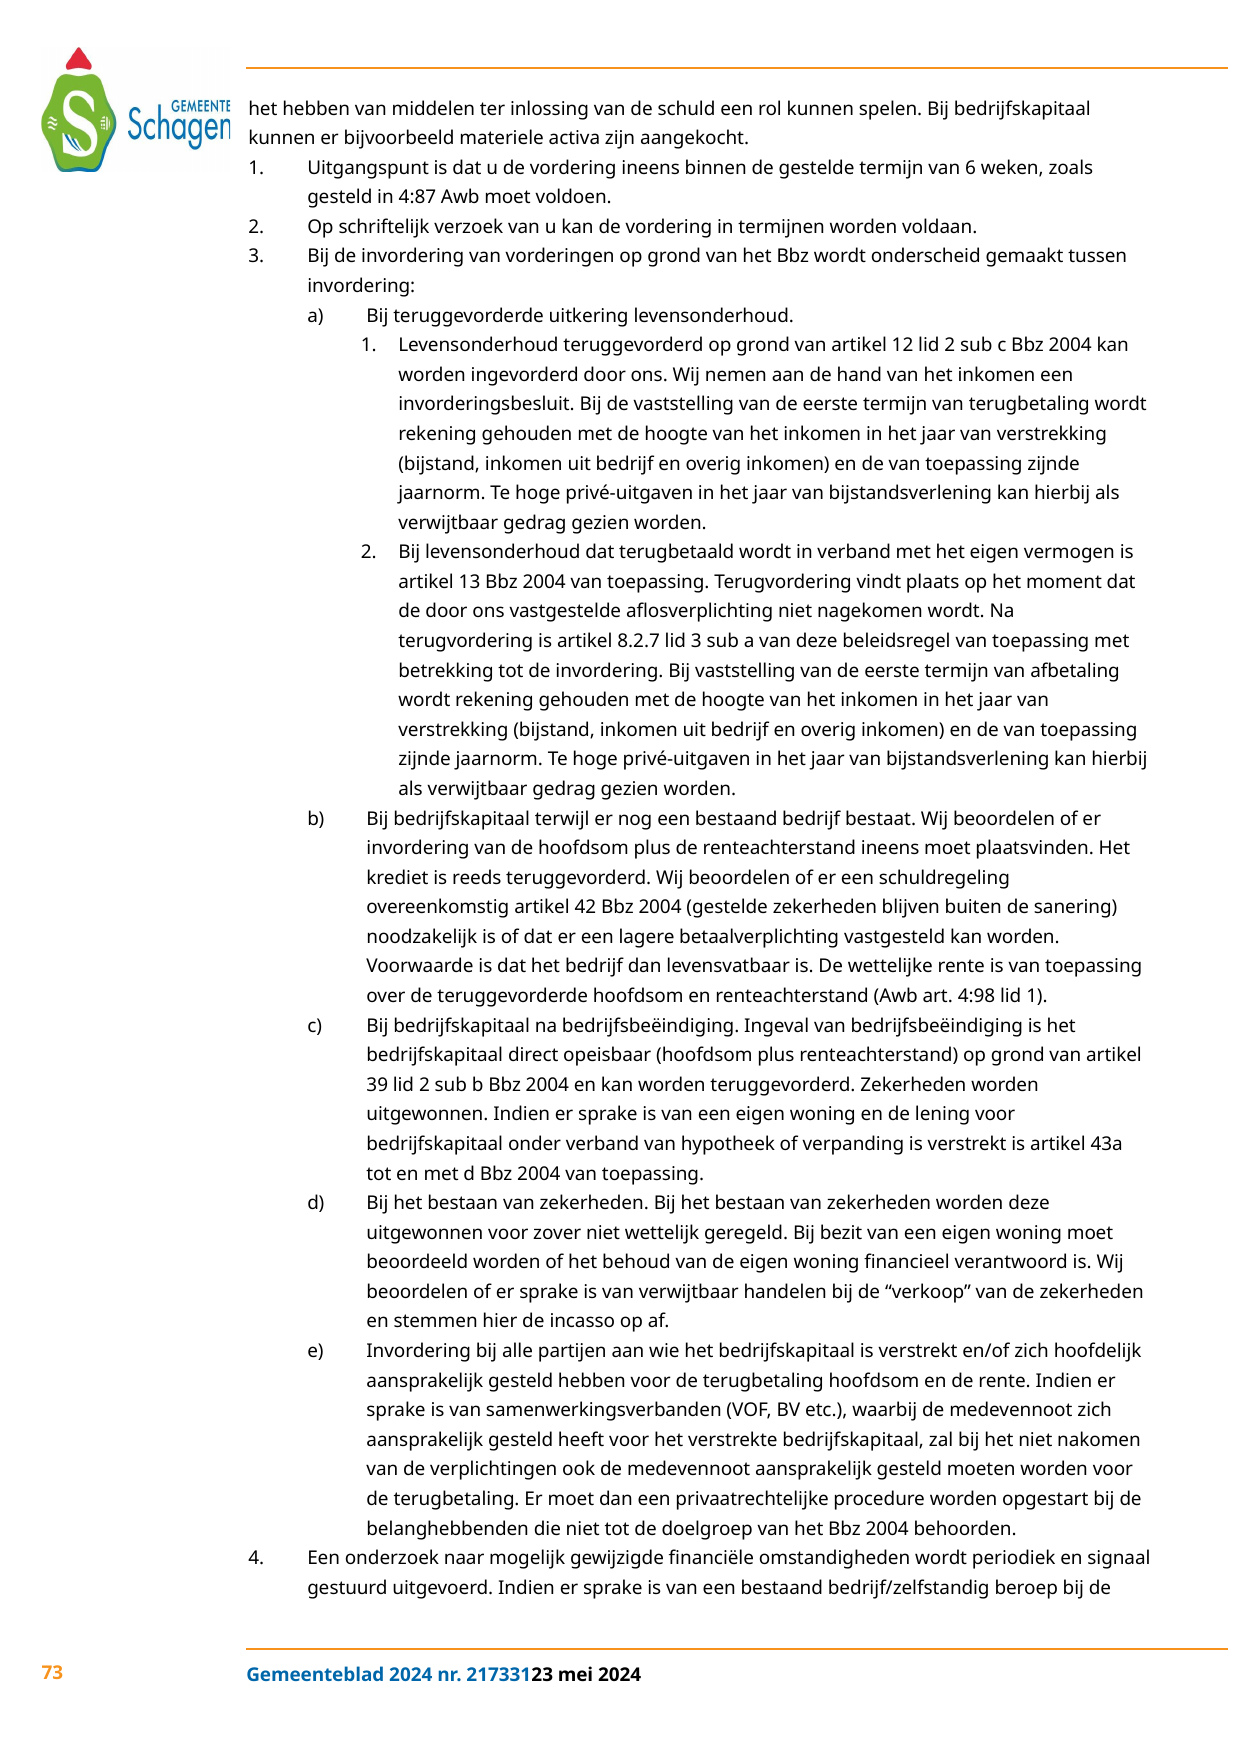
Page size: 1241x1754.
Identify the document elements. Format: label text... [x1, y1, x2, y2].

picture [41, 47, 231, 172]
list Levensonderhoud teruggevorderd op grond van artikel 12 lid 2 sub c Bbz 2004 kan worden ingevorderd door ons. Wij nemen aan de hand van het inkomen een invorderingsbesluit. Bij de vaststelling van de eerste termijn van terugbetaling wordt rekening gehouden met de hoogte van het inkomen in het jaar van verstrekking (bijstand, inkomen uit bedrijf en overig inkomen) en de van toepassing zijnde jaarnorm. Te hoge privé-uitgaven in het jaar van bijstandsverlening kan hierbij als verwijtbaar gedrag gezien worden. [361, 331, 1152, 535]
list Bij levensonderhoud dat terugbetaald wordt in verband met het eigen vermogen is artikel 13 Bbz 2004 van toepassing. Terugvordering vindt plaats op het moment dat de door ons vastgestelde aflosverplichting niet nagekomen wordt. Na terugvordering is artikel 8.2.7 lid 3 sub a van deze beleidsregel van toepassing met betrekking tot de invordering. Bij vaststelling van de eerste termijn van afbetaling wordt rekening gehouden met de hoogte van het inkomen in het jaar van verstrekking (bijstand, inkomen uit bedrijf en overig inkomen) en de van toepassing zijnde jaarnorm. Te hoge privé-uitgaven in het jaar van bijstandsverlening kan hierbij als verwijtbaar gedrag gezien worden. [361, 538, 1152, 801]
list Bij bedrijfskapitaal terwijl er nog een bestaand bedrijf bestaat. Wij beoordelen of er invordering van de hoofdsom plus de renteachterstand ineens moet plaatsvinden. Het krediet is reeds teruggevorderd. Wij beoordelen of er een schuldregeling overeenkomstig artikel 42 Bbz 2004 (gestelde zekerheden blijven buiten de sanering) noodzakelijk is of dat er een lagere betaalverplichting vastgesteld kan worden. Voorwaarde is dat het bedrijf dan levensvatbaar is. De wettelijke rente is van toepassing over de teruggevorderde hoofdsom en renteachterstand (Awb art. 4:98 lid 1). [307, 805, 1152, 1008]
list Een onderzoek naar mogelijk gewijzigde financiële omstandigheden wordt periodiek en signaal gestuurd uitgevoerd. Indien er sprake is van een bestaand bedrijf/zelfstandig beroep bij de [248, 1544, 1152, 1600]
list Bij teruggevorderde uitkering levensonderhoud. [307, 302, 1152, 328]
list Bij bedrijfskapitaal na bedrijfsbeëindiging. Ingeval van bedrijfsbeëindiging is het bedrijfskapitaal direct opeisbaar (hoofdsom plus renteachterstand) op grond van artikel 39 lid 2 sub b Bbz 2004 en kan worden teruggevorderd. Zekerheden worden uitgewonnen. Indien er sprake is van een eigen woning en de lening voor bedrijfskapitaal onder verband van hypotheek of verpanding is verstrekt is artikel 43a tot en met d Bbz 2004 van toepassing. [307, 1012, 1152, 1186]
text het hebben van middelen ter inlossing van de schuld een rol kunnen spelen. Bij bedrijfskapitaal kunnen er bijvoorbeeld materiele activa zijn aangekocht. [248, 95, 1152, 150]
list Uitgangspunt is dat u de vordering ineens binnen de gestelde termijn van 6 weken, zoals gesteld in 4:87 Awb moet voldoen. [248, 154, 1152, 209]
list Invordering bij alle partijen aan wie het bedrijfskapitaal is verstrekt en/of zich hoofdelijk aansprakelijk gesteld hebben voor de terugbetaling hoofdsom en de rente. Indien er sprake is van samenwerkingsverbanden (VOF, BV etc.), waarbij de medevennoot zich aansprakelijk gesteld heeft voor het verstrekte bedrijfskapitaal, zal bij het niet nakomen van de verplichtingen ook de medevennoot aansprakelijk gesteld moeten worden voor de terugbetaling. Er moet dan een privaatrechtelijke procedure worden opgestart bij de belanghebbenden die niet tot de doelgroep van het Bbz 2004 behoorden. [307, 1337, 1152, 1541]
list Bij de invordering van vorderingen op grond van het Bbz wordt onderscheid gemaakt tussen invordering: [248, 243, 1152, 298]
list Bij het bestaan van zekerheden. Bij het bestaan van zekerheden worden deze uitgewonnen voor zover niet wettelijk geregeld. Bij bezit van een eigen woning moet beoordeeld worden of het behoud van de eigen woning financieel verantwoord is. Wij beoordelen of er sprake is van verwijtbaar handelen bij de “verkoop” van de zekerheden en stemmen hier de incasso op af. [307, 1189, 1152, 1333]
list Op schriftelijk verzoek van u kan de vordering in termijnen worden voldaan. [248, 213, 1152, 239]
